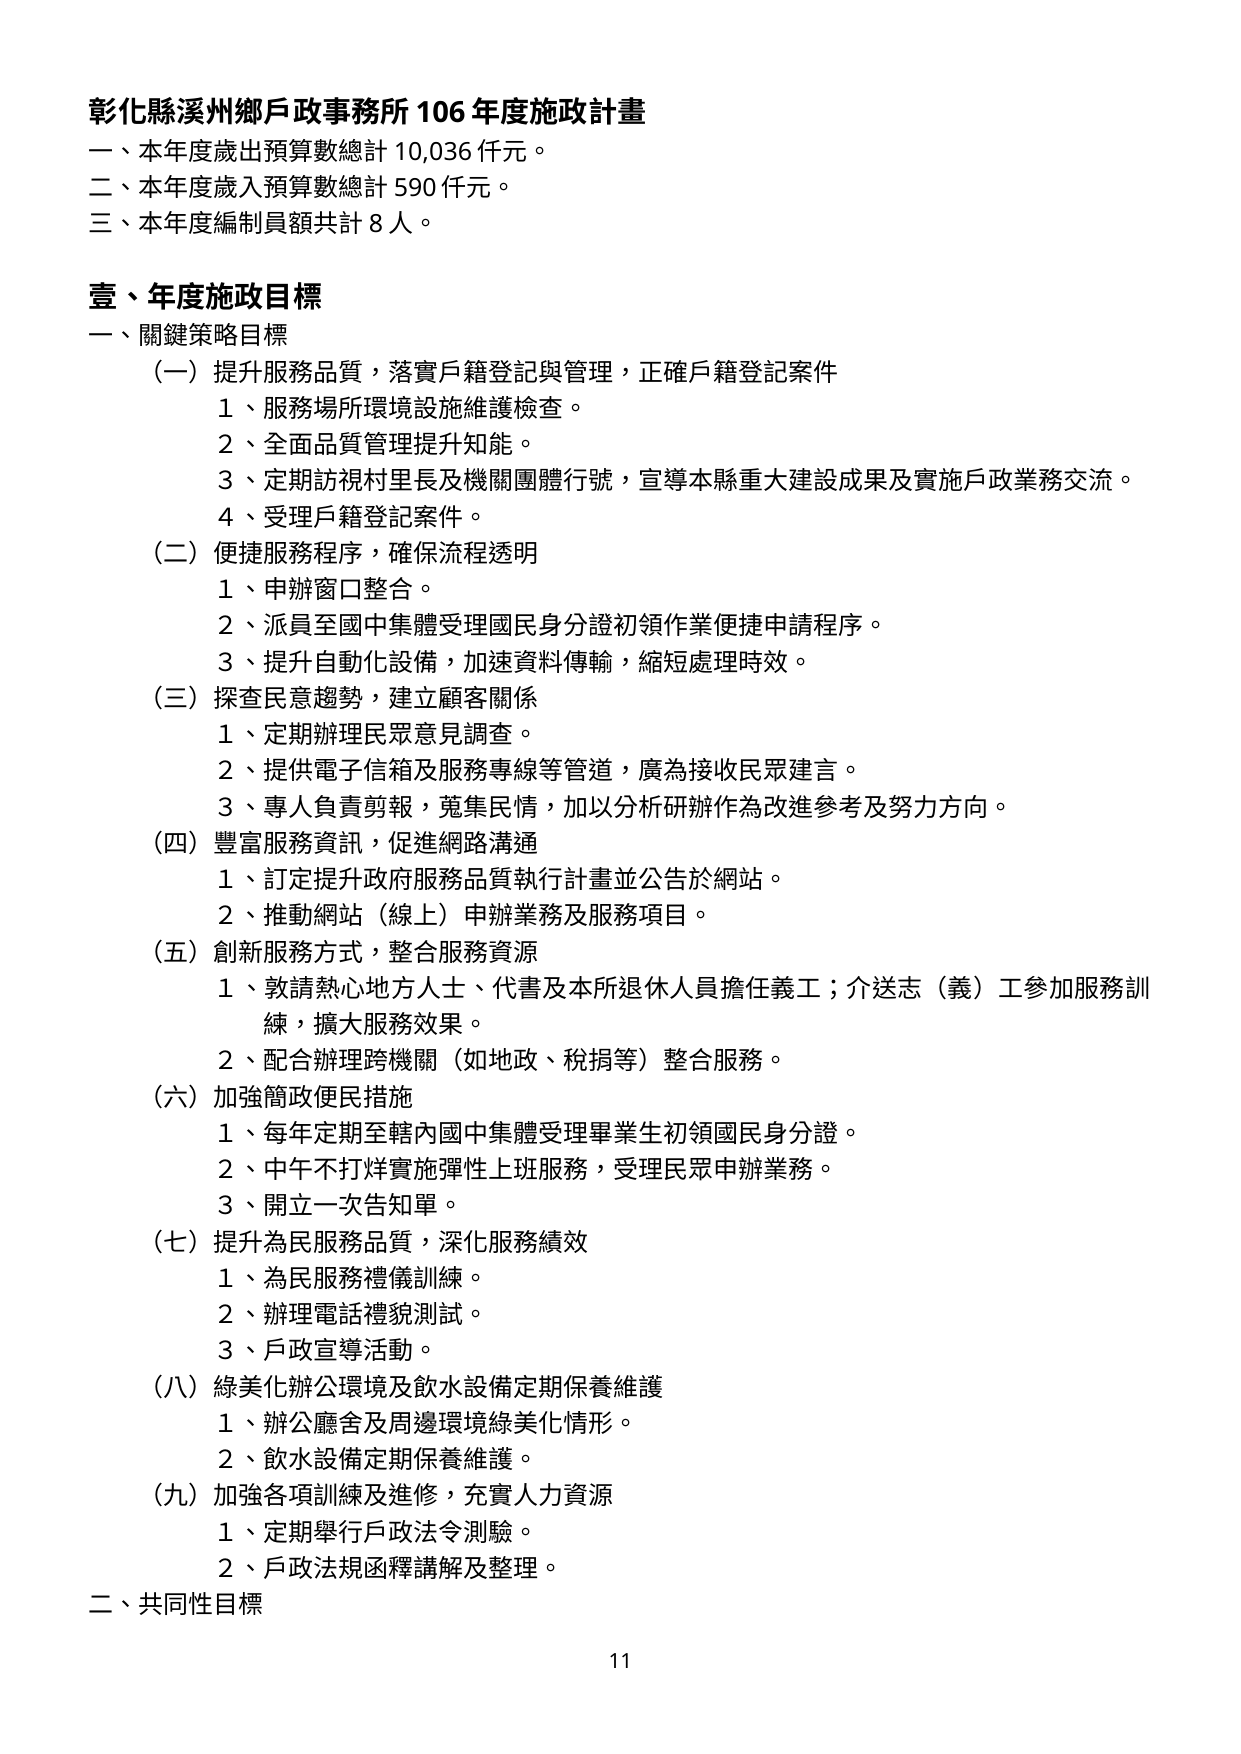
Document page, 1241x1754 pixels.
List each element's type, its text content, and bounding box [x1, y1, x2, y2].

text ２、提供電子信箱及服務專線等管道，廣為接收民眾建言。 [214, 751, 1152, 787]
text （四）豐富服務資訊，促進網路溝通 [139, 823, 1152, 859]
text （二）便捷服務程序，確保流程透明 [139, 533, 1152, 569]
text ３、提升自動化設備，加速資料傳輸，縮短處理時效。 [214, 642, 1152, 678]
text 二、本年度歲入預算數總計590仟元。 [89, 167, 1152, 203]
text ２、全面品質管理提升知能。 [214, 424, 1152, 461]
text （五）創新服務方式，整合服務資源 [139, 932, 1152, 968]
text ３、開立一次告知單。 [214, 1186, 1152, 1222]
text ２、派員至國中集體受理國民身分證初領作業便捷申請程序。 [214, 606, 1152, 642]
text 壹、年度施政目標 [89, 274, 1152, 316]
text １、敦請熱心地方人士、代書及本所退休人員擔任義工；介送志（義）工參加服務訓練，擴大服務效果。 [214, 968, 1152, 1041]
text ２、配合辦理跨機關（如地政、稅捐等）整合服務。 [214, 1041, 1152, 1077]
text ２、戶政法規函釋講解及整理。 [214, 1548, 1152, 1584]
text １、訂定提升政府服務品質執行計畫並公告於網站。 [214, 859, 1152, 896]
text ３、戶政宣導活動。 [214, 1331, 1152, 1367]
text ３、定期訪視村里長及機關團體行號，宣導本縣重大建設成果及實施戶政業務交流。 [214, 461, 1152, 497]
text ２、中午不打烊實施彈性上班服務，受理民眾申辦業務。 [214, 1149, 1152, 1186]
text （九）加強各項訓練及進修，充實人力資源 [139, 1476, 1152, 1512]
text （三）探查民意趨勢，建立顧客關係 [139, 678, 1152, 714]
text ２、飲水設備定期保養維護。 [214, 1439, 1152, 1476]
text １、辦公廳舍及周邊環境綠美化情形。 [214, 1403, 1152, 1439]
text ４、受理戶籍登記案件。 [214, 497, 1152, 533]
text １、申辦窗口整合。 [214, 569, 1152, 606]
text ３、專人負責剪報，蒐集民情，加以分析研辦作為改進參考及努力方向。 [214, 787, 1152, 823]
text １、為民服務禮儀訓練。 [214, 1258, 1152, 1294]
text （八）綠美化辦公環境及飲水設備定期保養維護 [139, 1367, 1152, 1403]
text １、每年定期至轄內國中集體受理畢業生初領國民身分證。 [214, 1113, 1152, 1149]
text （六）加強簡政便民措施 [139, 1077, 1152, 1113]
text 二、共同性目標 [89, 1584, 1152, 1621]
text １、定期辦理民眾意見調查。 [214, 714, 1152, 751]
text 三、本年度編制員額共計8人。 [89, 203, 1152, 240]
text 一、本年度歲出預算數總計10,036仟元。 [89, 131, 1152, 167]
text １、定期舉行戶政法令測驗。 [214, 1512, 1152, 1548]
text ２、推動網站（線上）申辦業務及服務項目。 [214, 896, 1152, 932]
text 彰化縣溪州鄉戶政事務所106年度施政計畫 [89, 89, 1152, 131]
text （一）提升服務品質，落實戶籍登記與管理，正確戶籍登記案件 [139, 352, 1152, 388]
text （七）提升為民服務品質，深化服務績效 [139, 1222, 1152, 1258]
text １、服務場所環境設施維護檢查。 [214, 388, 1152, 424]
text ２、辦理電話禮貌測試。 [214, 1294, 1152, 1331]
text 一、關鍵策略目標 [89, 316, 1152, 352]
